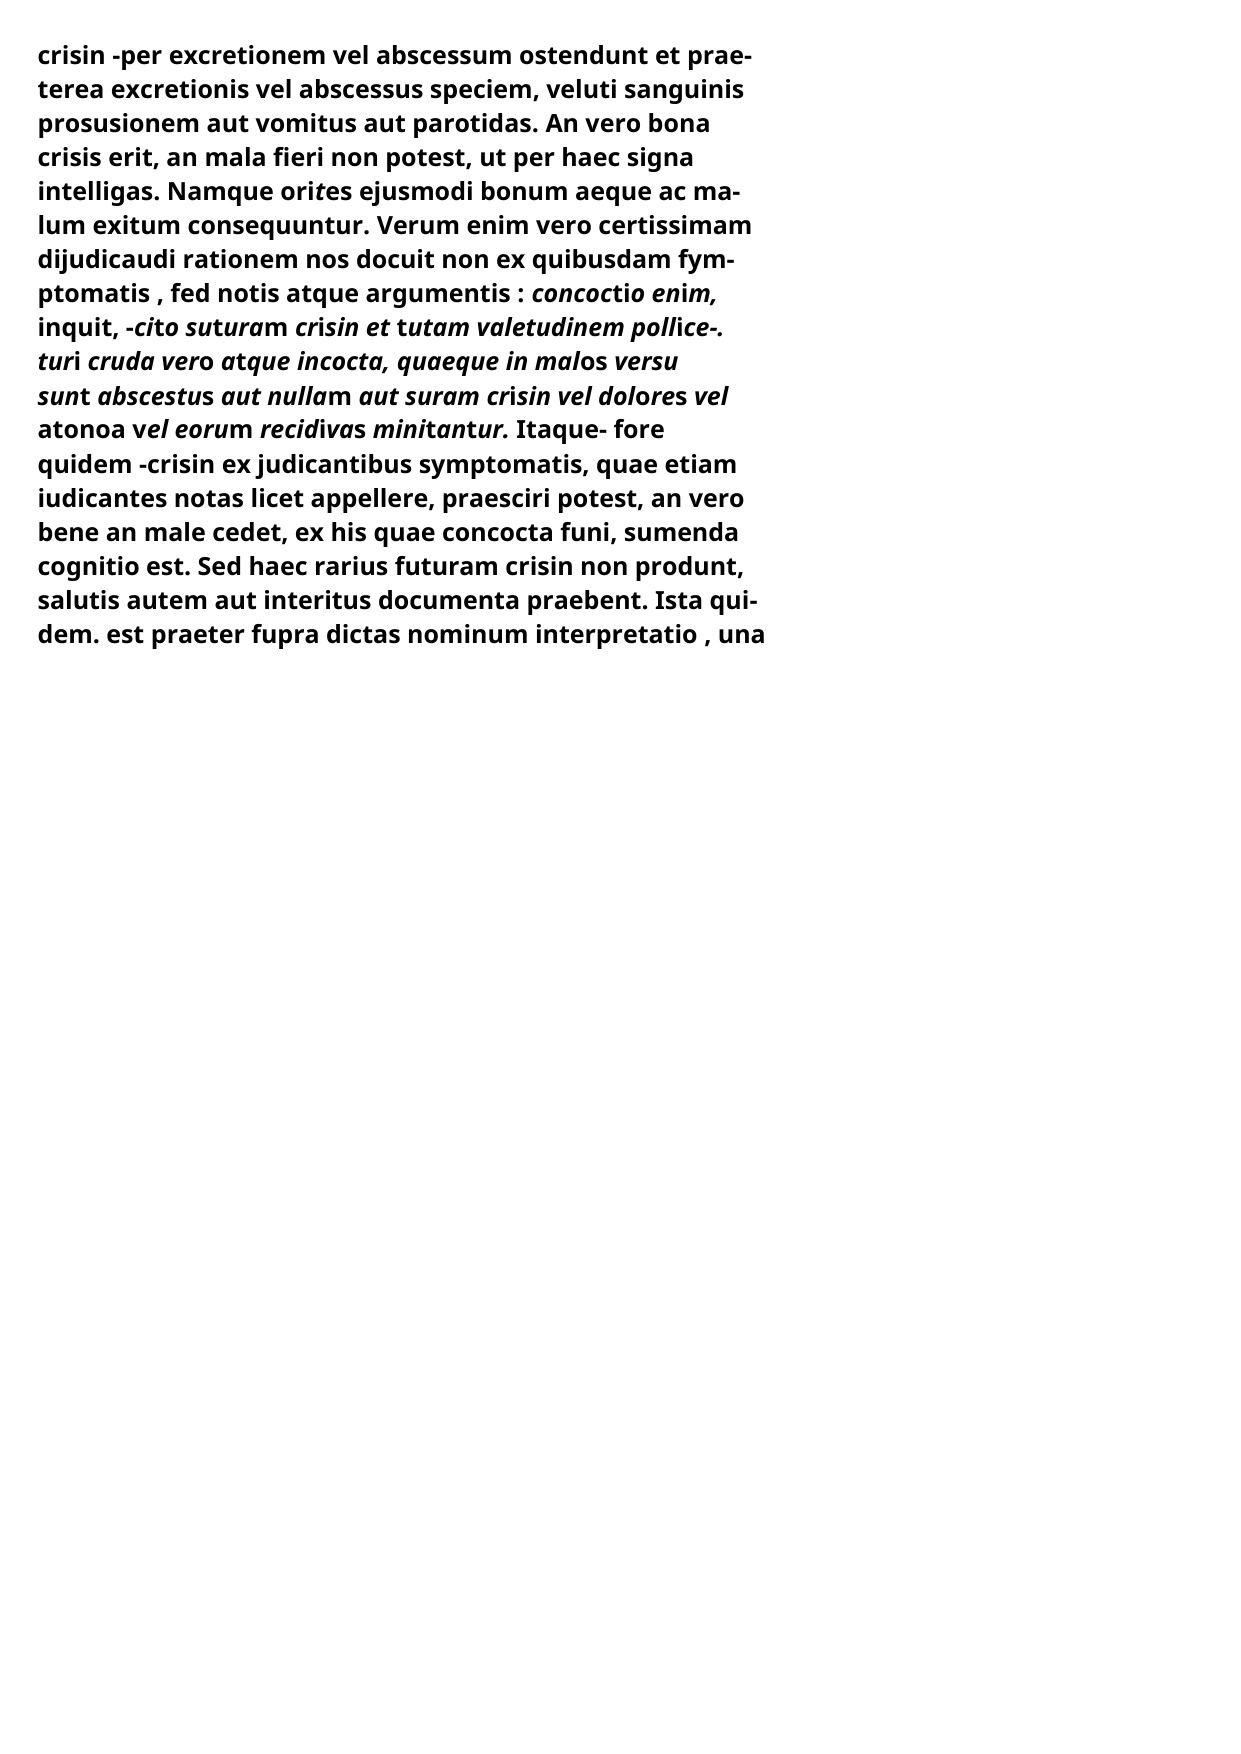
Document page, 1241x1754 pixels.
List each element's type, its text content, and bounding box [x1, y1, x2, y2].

text crisin -per excretionem vel abscessum ostendunt et prae- terea excretionis vel abscessus speciem, veluti sanguinis prosusionem aut vomitus aut parotidas. An vero bona crisis erit, an mala fieri non potest, ut per haec signa intelligas. Namque orites ejusmodi bonum aeque ac ma- lum exitum consequuntur. Verum enim vero certissimam dijudicaudi rationem nos docuit non ex quibusdam fym- ptomatis , fed notis atque argumentis : concoctio enim, inquit, -cito suturam crisin et tutam valetudinem pollice-. turi cruda vero atque incocta, quaeque in malos versu sunt abscestus aut nullam aut suram crisin vel dolores vel atonoa vel eorum recidivas minitantur. Itaque- fore quidem -crisin ex judicantibus symptomatis, quae etiam iudicantes notas licet appellere, praesciri potest, an vero bene an male cedet, ex his quae concocta funi, sumenda cognitio est. Sed haec rarius futuram crisin non produnt, salutis autem aut interitus documenta praebent. Ista qui- dem. est praeter fupra dictas nominum interpretatio , una [37, 37, 1203, 651]
